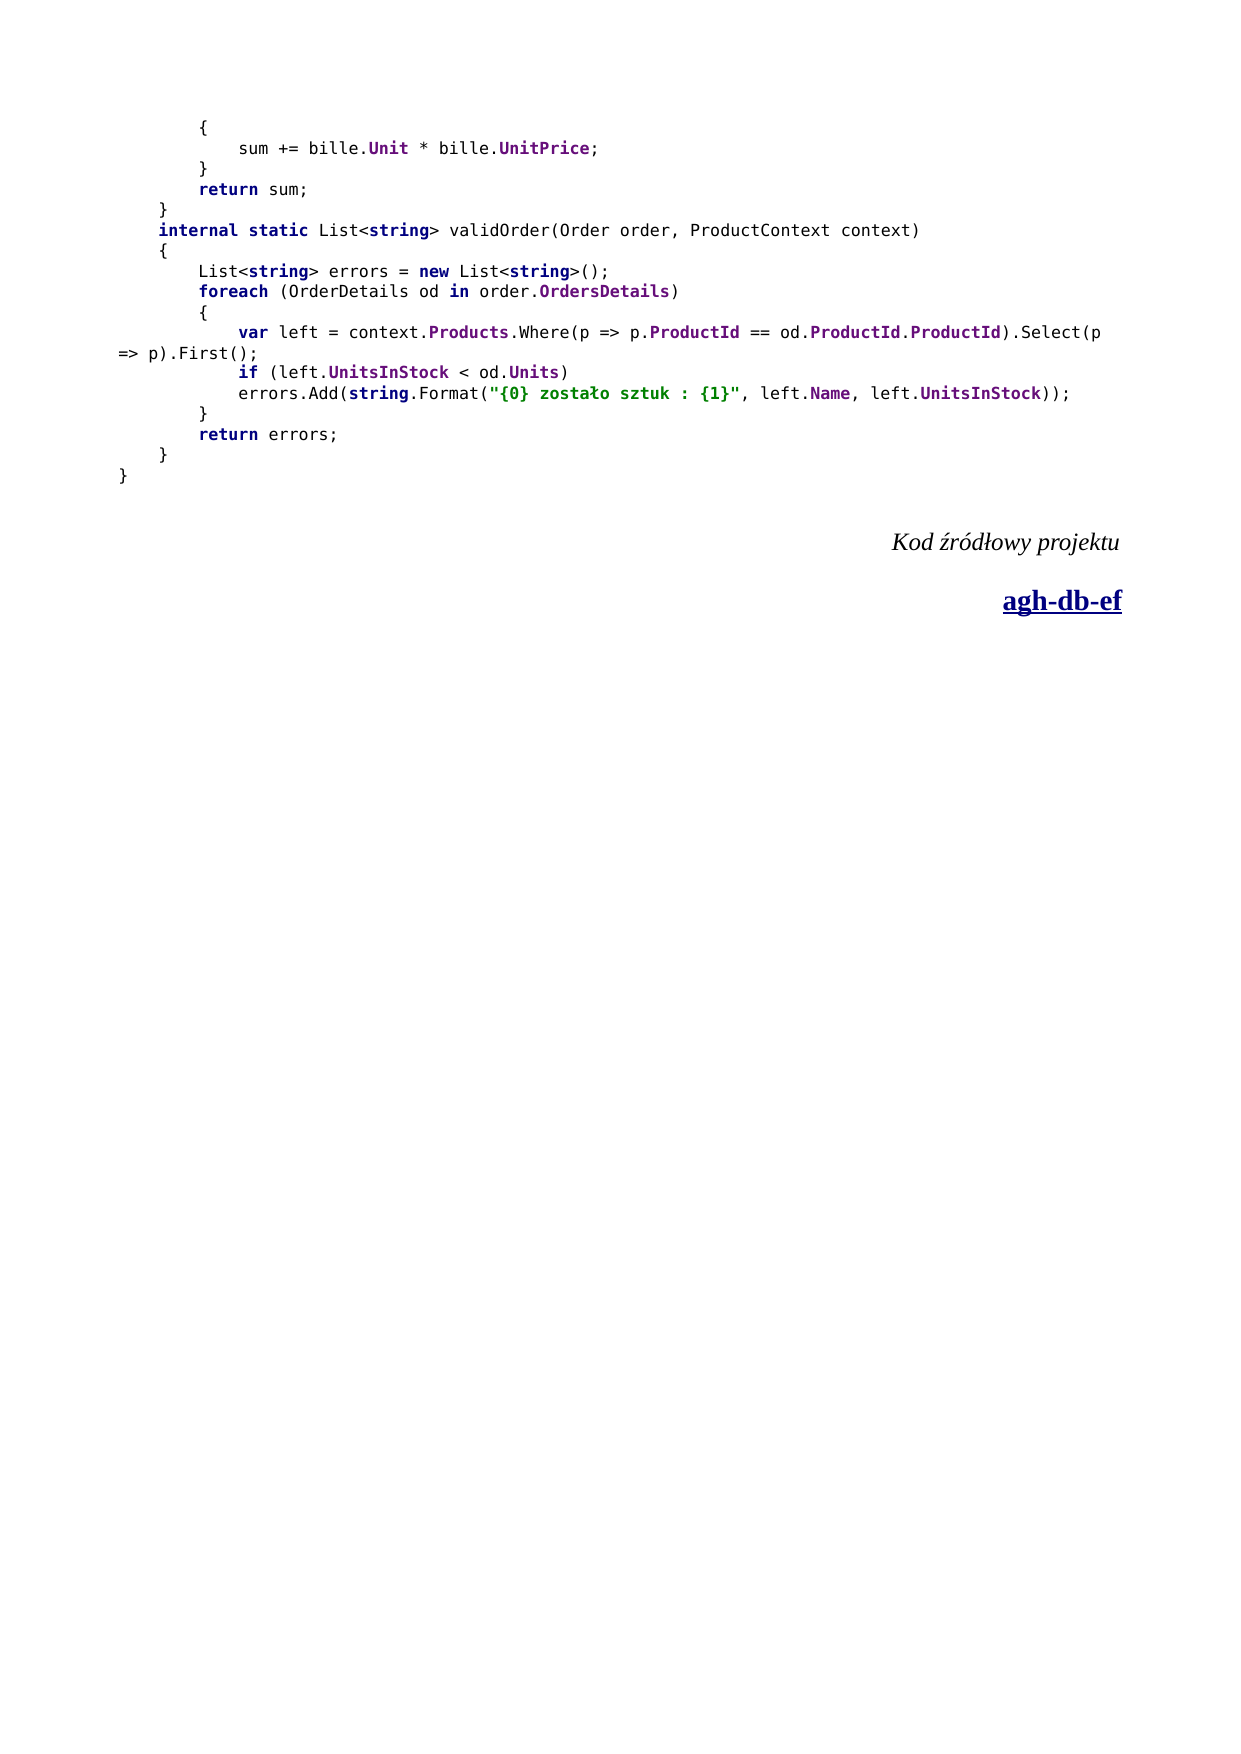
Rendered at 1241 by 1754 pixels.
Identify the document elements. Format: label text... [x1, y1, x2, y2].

text List<string> errors = new List<string>(); [118, 262, 1122, 282]
text foreach (OrderDetails od in order.OrdersDetails) [118, 282, 1122, 303]
text errors.Add(string.Format("{0} zostało sztuk : {1}", left.Name, left.UnitsInStock)); [118, 384, 1122, 404]
text { [118, 241, 1122, 262]
text if (left.UnitsInStock < od.Units) [118, 363, 1122, 384]
text { [118, 118, 1122, 139]
text } [118, 159, 1122, 180]
text } [118, 200, 1122, 221]
text Kod źródłowy projektu [118, 527, 1122, 556]
text internal static List<string> validOrder(Order order, ProductContext context) [118, 221, 1122, 241]
text } [118, 404, 1122, 425]
text } [118, 445, 1122, 466]
subtitle agh-db-ef [118, 583, 1122, 617]
text var left = context.Products.Where(p => p.ProductId == od.ProductId.ProductId).Select(p => p).First(); [118, 323, 1122, 363]
text sum += bille.Unit * bille.UnitPrice; [118, 139, 1122, 159]
text return errors; [118, 425, 1122, 445]
text { [118, 303, 1122, 323]
text return sum; [118, 180, 1122, 200]
text } [118, 466, 1122, 485]
